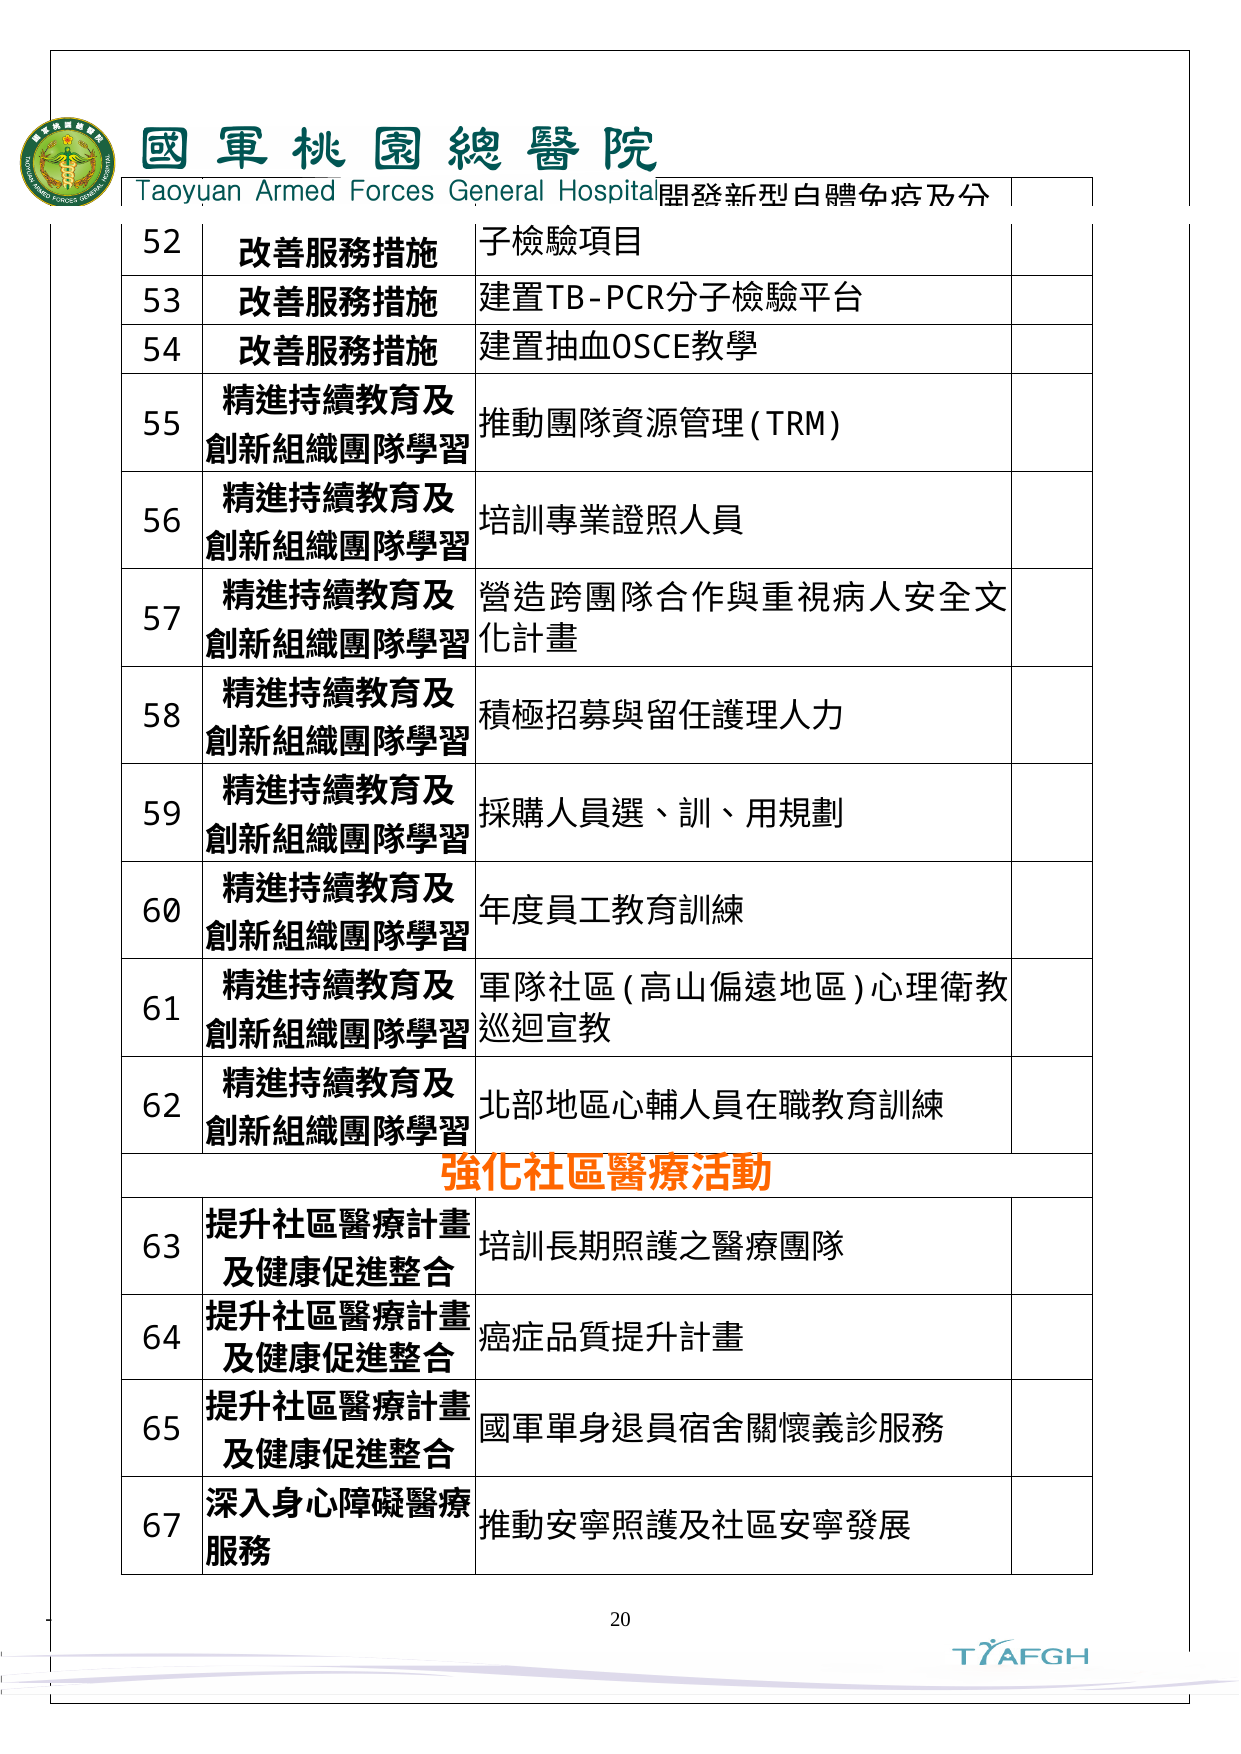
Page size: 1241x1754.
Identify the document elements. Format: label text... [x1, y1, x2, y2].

table_cell 58 [122, 667, 202, 763]
table_cell 年度員工教育訓練 [476, 862, 1011, 958]
table_cell 精進持續教育及 創新組織團隊學習 [203, 764, 475, 861]
table_cell 53 [122, 276, 202, 324]
table_cell 建置抽血OSCE教學 [476, 325, 1011, 373]
table_cell 62 [122, 1057, 202, 1153]
table_cell 改善服務措施 [203, 224, 475, 275]
table_cell 採購人員選、訓、用規劃 [476, 764, 1011, 861]
table_cell 北部地區心輔人員在職教育訓練 [476, 1057, 1011, 1153]
table_cell 深入身心障礙醫療服務 [203, 1477, 475, 1573]
table_cell 60 [122, 862, 202, 958]
table_cell [1012, 1295, 1092, 1378]
table_cell 65 [122, 1380, 202, 1476]
table_cell 提升社區醫療計畫及健康促進整合 [203, 1380, 475, 1476]
table_cell 提升社區醫療計畫及健康促進整合 [203, 1198, 475, 1294]
table_cell 精進持續教育及 創新組織團隊學習 [203, 1057, 475, 1153]
table_cell 積極招募與留任護理人力 [476, 667, 1011, 763]
table_cell [1012, 276, 1092, 324]
table_cell 精進持續教育及 創新組織團隊學習 [203, 667, 475, 763]
table_cell 改善服務措施 [203, 325, 475, 373]
table_cell 63 [122, 1198, 202, 1294]
table_cell 開發新型自體免疫及分 [476, 178, 1011, 206]
table_cell 精進持續教育及 創新組織團隊學習 [203, 862, 475, 958]
table_cell 推動團隊資源管理(TRM) [476, 374, 1011, 471]
table_cell 癌症品質提升計畫 [476, 1295, 1011, 1378]
table_cell [1012, 569, 1092, 666]
table_cell 54 [122, 325, 202, 373]
table_cell [1012, 1477, 1092, 1573]
table_cell 國軍單身退員宿舍關懷義診服務 [476, 1380, 1011, 1476]
table_cell 建置TB-PCR分子檢驗平台 [476, 276, 1011, 324]
table_cell 營造跨團隊合作與重視病人安全文化計畫 [476, 569, 1011, 666]
table_cell [1012, 959, 1092, 1056]
table_cell [1012, 1380, 1092, 1476]
table_cell [1012, 1057, 1092, 1153]
table_cell [1012, 764, 1092, 861]
table_cell 64 [122, 1295, 202, 1378]
table_cell 提升社區醫療計畫及健康促進整合 [203, 1295, 475, 1378]
table_cell 56 [122, 472, 202, 568]
table_cell 培訓專業證照人員 [476, 472, 1011, 568]
table_cell 推動安寧照護及社區安寧發展 [476, 1477, 1011, 1573]
table_cell [1012, 667, 1092, 763]
table_cell 精進持續教育及 創新組織團隊學習 [203, 472, 475, 568]
table_cell 軍隊社區(高山偏遠地區)心理衛教巡迴宣教 [476, 959, 1011, 1056]
table_cell 52 [122, 224, 202, 275]
table_cell 55 [122, 374, 202, 471]
table_cell [122, 178, 202, 206]
table_cell [1012, 472, 1092, 568]
table_cell 67 [122, 1477, 202, 1573]
table_cell 61 [122, 959, 202, 1056]
table_cell 59 [122, 764, 202, 861]
table_cell 子檢驗項目 [476, 224, 1011, 275]
table_cell [1012, 1198, 1092, 1294]
table_cell [1012, 224, 1092, 275]
table_cell 57 [122, 569, 202, 666]
table_cell [1012, 374, 1092, 471]
table_cell [1012, 178, 1092, 206]
table_cell 精進持續教育及 創新組織團隊學習 [203, 569, 475, 666]
table_cell 精進持續教育及 創新組織團隊學習 [203, 374, 475, 471]
table_cell [1012, 862, 1092, 958]
table_cell 改善服務措施 [203, 276, 475, 324]
table_cell 精進持續教育及 創新組織團隊學習 [203, 959, 475, 1056]
table_cell 強化社區醫療活動 [122, 1154, 1092, 1197]
table_cell [1012, 325, 1092, 373]
table_cell 培訓長期照護之醫療團隊 [476, 1198, 1011, 1294]
